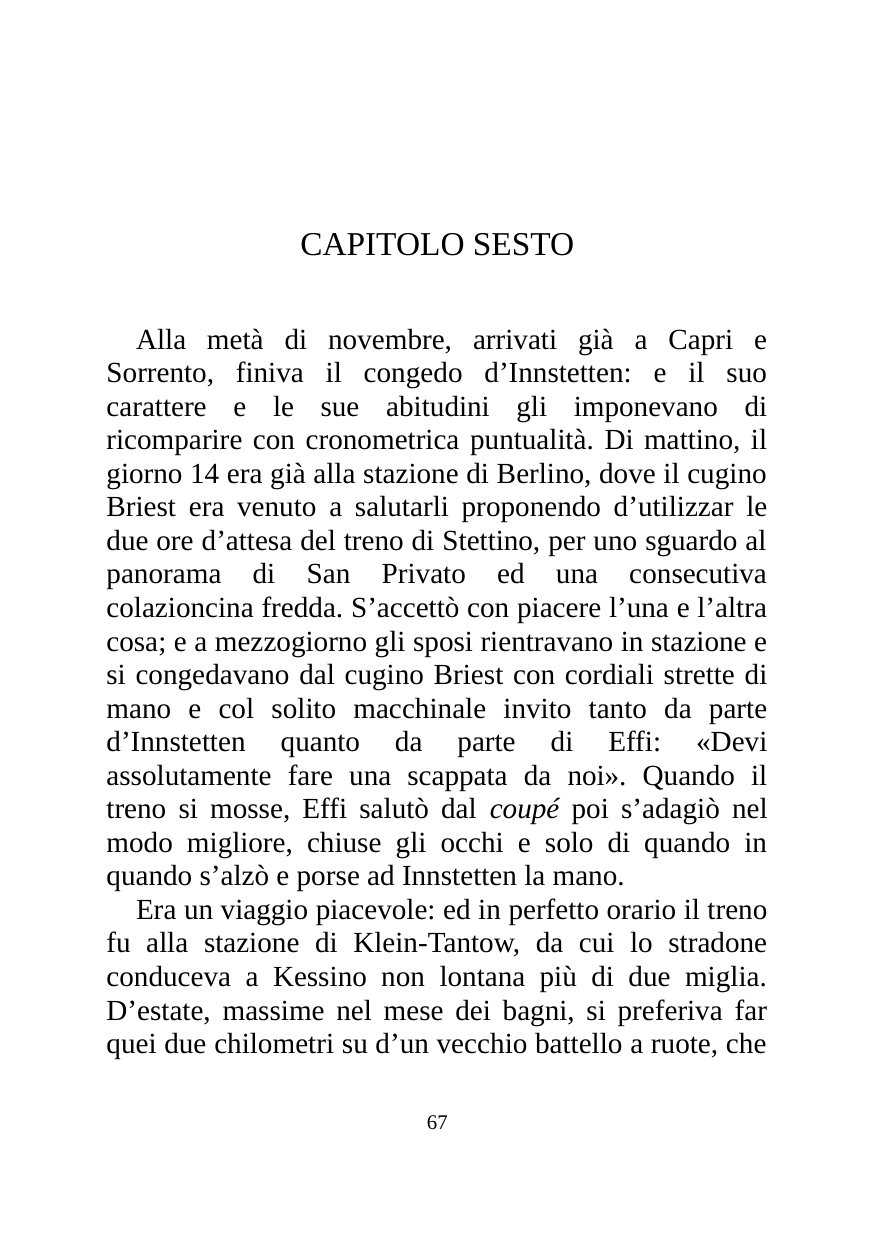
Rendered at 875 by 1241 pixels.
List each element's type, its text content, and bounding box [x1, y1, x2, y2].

text Era un viaggio piacevole: ed in perfetto orario il treno fu alla stazione di Klein-Tantow, da cui lo stradone conduceva a Kessino non lontana più di due miglia. D’estate, massime nel mese dei bagni, si preferiva far quei due chilometri su d’un vecchio battello a ruote, che [106, 892, 768, 1060]
text Alla metà di novembre, arrivati già a Capri e Sorrento, finiva il congedo d’Innstetten: e il suo carattere e le sue abitudini gli imponevano di ricomparire con cronometrica puntualità. Di mattino, il giorno 14 era già alla stazione di Berlino, dove il cugino Briest era venuto a salutarli proponendo d’utilizzar le due ore d’attesa del treno di Stettino, per uno sguardo al panorama di San Privato ed una consecutiva colazioncina fredda. S’accettò con piacere l’una e l’altra cosa; e a mezzogiorno gli sposi rientravano in stazione e si congedavano dal cugino Briest con cordiali strette di mano e col solito macchinale invito tanto da parte d’Innstetten quanto da parte di Effi: «Devi assolutamente fare una scappata da noi». Quando il treno si mosse, Effi salutò dal coupé poi s’adagiò nel modo migliore, chiuse gli occhi e solo di quando in quando s’alzò e porse ad Innstetten la mano. [106, 322, 768, 892]
subtitle CAPITOLO SESTO [106, 224, 768, 263]
